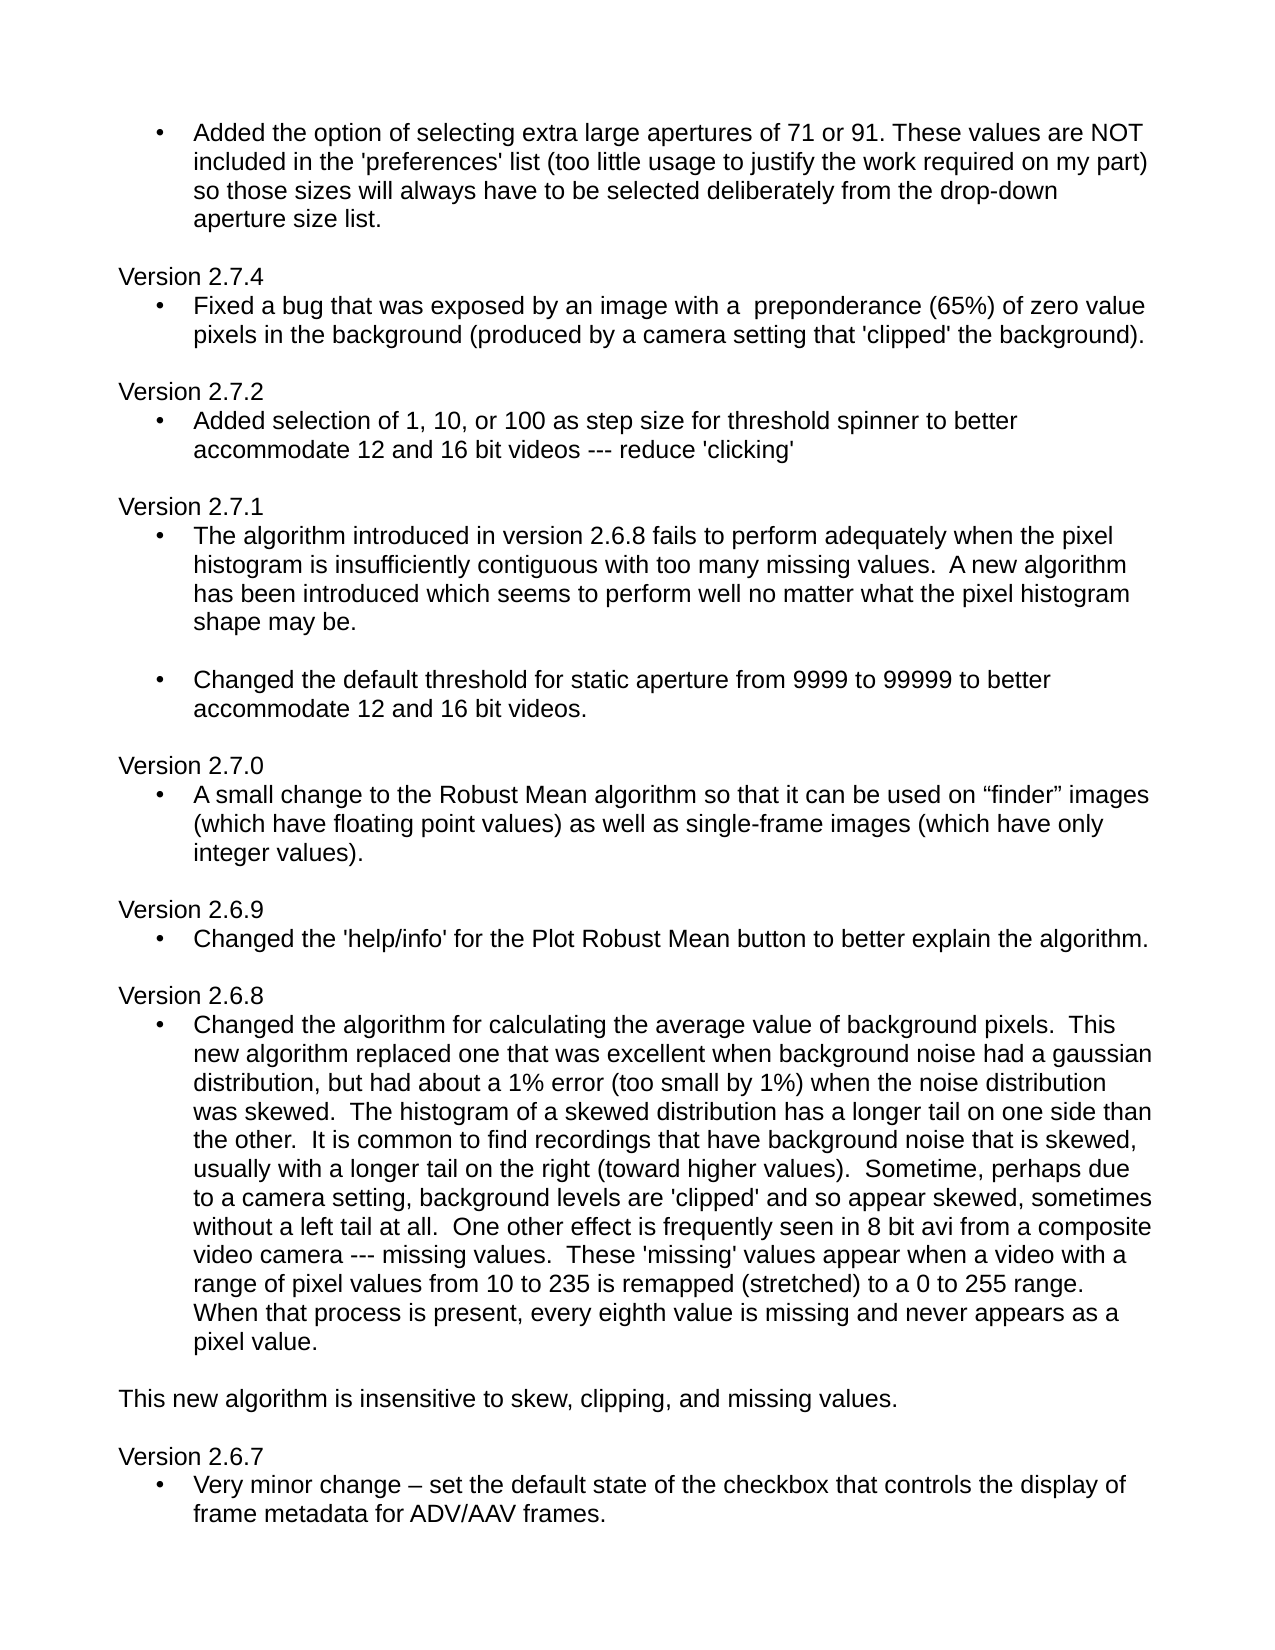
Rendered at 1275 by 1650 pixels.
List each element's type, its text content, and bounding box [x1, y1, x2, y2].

list Very minor change – set the default state of the checkbox that controls the display of frame metadata for ADV/AAV frames. [156, 1470, 1157, 1528]
text This new algorithm is insensitive to skew, clipping, and missing values. [118, 1384, 1157, 1441]
list A small change to the Robust Mean algorithm so that it can be used on “finder” images (which have floating point values) as well as single-frame images (which have only integer values). [156, 780, 1157, 866]
text Version 2.6.8 [118, 981, 1157, 1010]
list Added the option of selecting extra large apertures of 71 or 91. These values are NOT included in the 'preferences' list (too little usage to justify the work required on my part) so those sizes will always have to be selected deliberately from the drop-down aperture size list. [156, 118, 1157, 233]
text Version 2.6.9 [118, 895, 1157, 924]
list Changed the algorithm for calculating the average value of background pixels. This new algorithm replaced one that was excellent when background noise had a gaussian distribution, but had about a 1% error (too small by 1%) when the noise distribution was skewed. The histogram of a skewed distribution has a longer tail on one side than the other. It is common to find recordings that have background noise that is skewed, usually with a longer tail on the right (toward higher values). Sometime, perhaps due to a camera setting, background levels are 'clipped' and so appear skewed, sometimes without a left tail at all. One other effect is frequently seen in 8 bit avi from a composite video camera --- missing values. These 'missing' values appear when a video with a range of pixel values from 10 to 235 is remapped (stretched) to a 0 to 255 range. When that process is present, every eighth value is missing and never appears as a pixel value. [156, 1010, 1157, 1384]
text Version 2.7.0 [118, 751, 1157, 780]
text Version 2.7.4 [118, 262, 1157, 291]
list Changed the default threshold for static aperture from 9999 to 99999 to better accommodate 12 and 16 bit videos. [156, 665, 1157, 751]
list Changed the 'help/info' for the Plot Robust Mean button to better explain the algorithm. [156, 924, 1157, 981]
text Version 2.6.7 [118, 1441, 1157, 1470]
text Version 2.7.2 [118, 377, 1157, 406]
text Version 2.7.1 [118, 492, 1157, 521]
list The algorithm introduced in version 2.6.8 fails to perform adequately when the pixel histogram is insufficiently contiguous with too many missing values. A new algorithm has been introduced which seems to perform well no matter what the pixel histogram shape may be. [156, 521, 1157, 665]
list Fixed a bug that was exposed by an image with a preponderance (65%) of zero value pixels in the background (produced by a camera setting that 'clipped' the background). [156, 291, 1157, 348]
list Added selection of 1, 10, or 100 as step size for threshold spinner to better accommodate 12 and 16 bit videos --- reduce 'clicking' [156, 406, 1157, 463]
